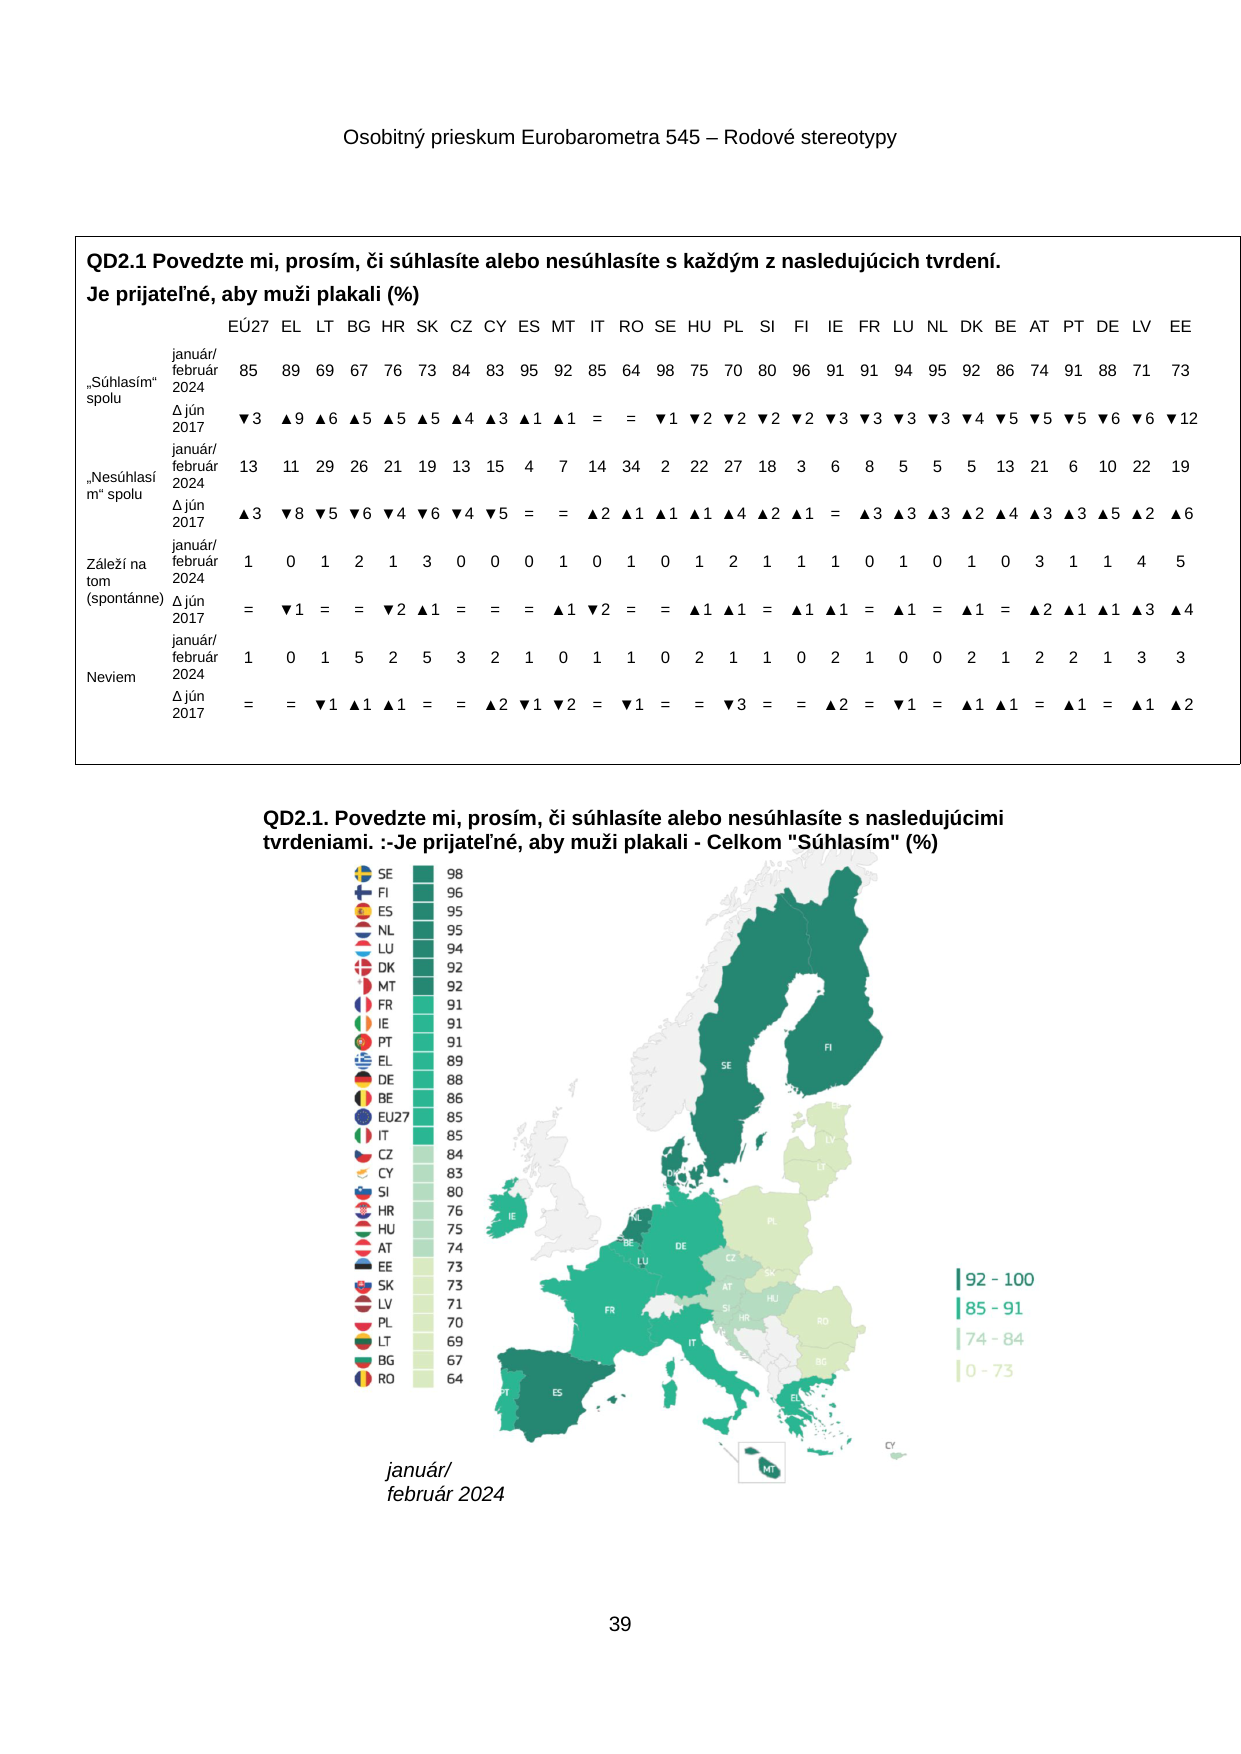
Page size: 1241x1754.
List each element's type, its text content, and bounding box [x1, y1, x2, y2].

table_cell = [1022, 685, 1056, 724]
table_cell 96 [784, 343, 818, 398]
table_cell ▼5 [478, 494, 512, 533]
table_cell 92 [954, 343, 988, 398]
table_cell 5 [410, 629, 444, 685]
table_cell ▲1 [784, 494, 818, 533]
table_cell 5 [1159, 534, 1202, 589]
table_cell ▲3 [852, 494, 886, 533]
table_cell 1 [308, 534, 342, 589]
table_cell 13 [444, 438, 478, 494]
table_cell ▲1 [682, 494, 716, 533]
table_cell IT [580, 310, 614, 342]
table_cell ▼8 [274, 494, 308, 533]
table_cell 19 [1159, 438, 1202, 494]
table_cell ▼2 [716, 399, 750, 438]
table_cell SI [750, 310, 784, 342]
table_cell ▲4 [1159, 590, 1202, 629]
table_cell 0 [920, 629, 954, 685]
table_cell ▲1 [716, 590, 750, 629]
table_cell [169, 310, 223, 342]
table_cell 0 [444, 534, 478, 589]
table_cell [84, 310, 169, 342]
table_cell ▼4 [376, 494, 410, 533]
table_cell = [920, 685, 954, 724]
table_cell ▼2 [750, 399, 784, 438]
table_cell 91 [852, 343, 886, 398]
table_cell ▼5 [308, 494, 342, 533]
table_cell 86 [988, 343, 1022, 398]
table_cell 13 [223, 438, 274, 494]
table_cell ES [512, 310, 546, 342]
table_cell 3 [410, 534, 444, 589]
table_cell 89 [274, 343, 308, 398]
table_cell ▲1 [648, 494, 682, 533]
table_cell 74 [1022, 343, 1056, 398]
table_cell 22 [1125, 438, 1158, 494]
table_cell 3 [1159, 629, 1202, 685]
table_cell 26 [342, 438, 376, 494]
table_cell = [818, 494, 852, 533]
table_cell ▼6 [1125, 399, 1158, 438]
table_cell = [546, 494, 580, 533]
table_cell ▲3 [223, 494, 274, 533]
table_cell = [512, 494, 546, 533]
table_cell ▼5 [988, 399, 1022, 438]
table_cell CY [478, 310, 512, 342]
table_cell 0 [478, 534, 512, 589]
table_cell 14 [580, 438, 614, 494]
table_cell 73 [410, 343, 444, 398]
table_cell EE [1159, 310, 1202, 342]
table_cell = [1090, 685, 1124, 724]
table_cell 21 [1022, 438, 1056, 494]
table_cell 11 [274, 438, 308, 494]
table_cell = [852, 685, 886, 724]
table_cell 22 [682, 438, 716, 494]
table_cell 75 [682, 343, 716, 398]
table_cell 1 [784, 534, 818, 589]
table_cell 5 [920, 438, 954, 494]
table_cell FI [784, 310, 818, 342]
table_cell ▲2 [580, 494, 614, 533]
table_cell ▼4 [954, 399, 988, 438]
table_cell 98 [648, 343, 682, 398]
table_cell 94 [886, 343, 920, 398]
table_cell január/február 2024 [169, 343, 223, 398]
table_cell 2 [682, 629, 716, 685]
table_cell 0 [648, 629, 682, 685]
table_cell ▼2 [580, 590, 614, 629]
table_cell = [648, 590, 682, 629]
table_cell = [223, 590, 274, 629]
table_cell 4 [1125, 534, 1158, 589]
table_cell = [308, 590, 342, 629]
table_cell = [478, 590, 512, 629]
table_cell ▲2 [478, 685, 512, 724]
table_cell ▲4 [444, 399, 478, 438]
table_cell ▲1 [546, 399, 580, 438]
table_cell ▼12 [1159, 399, 1202, 438]
table_cell BG [342, 310, 376, 342]
table_cell 15 [478, 438, 512, 494]
table_cell 91 [1056, 343, 1090, 398]
table_cell ▲1 [988, 685, 1022, 724]
table_cell ▼1 [614, 685, 648, 724]
table_cell 27 [716, 438, 750, 494]
table_cell = [580, 399, 614, 438]
table_cell ▼3 [716, 685, 750, 724]
table_cell 2 [1022, 629, 1056, 685]
table_cell CZ [444, 310, 478, 342]
table_cell = [223, 685, 274, 724]
table_cell = [750, 590, 784, 629]
table_cell 95 [920, 343, 954, 398]
table_cell 7 [546, 438, 580, 494]
picture [473, 1488, 480, 1495]
table_cell 10 [1090, 438, 1124, 494]
table_cell 2 [342, 534, 376, 589]
table_cell 85 [223, 343, 274, 398]
table_cell 2 [478, 629, 512, 685]
table_cell 1 [1090, 534, 1124, 589]
table_cell FR [852, 310, 886, 342]
table_cell ▼6 [1090, 399, 1124, 438]
table_cell ▲1 [410, 590, 444, 629]
table_cell NL [920, 310, 954, 342]
table_cell ▲1 [1056, 685, 1090, 724]
table_cell 0 [274, 629, 308, 685]
table_cell ▲3 [920, 494, 954, 533]
table_cell RO [614, 310, 648, 342]
table_cell 1 [223, 534, 274, 589]
table_cell ▲5 [342, 399, 376, 438]
table_cell 1 [614, 629, 648, 685]
table_cell 1 [223, 629, 274, 685]
table_cell ▲3 [1125, 590, 1158, 629]
table_cell 0 [988, 534, 1022, 589]
table_cell 2 [716, 534, 750, 589]
table_cell ▲1 [682, 590, 716, 629]
table_cell = [614, 399, 648, 438]
table_cell Neviem [84, 629, 169, 724]
table_cell 1 [954, 534, 988, 589]
table_cell 1 [886, 534, 920, 589]
table_cell Δ jún 2017 [169, 399, 223, 438]
table_cell DE [1090, 310, 1124, 342]
table_header QD2.1 Povedzte mi, prosím, či súhlasíte alebo nesúhlasíte s každým z nasledujúcich tvrdení. [84, 245, 1202, 278]
table_cell ▲3 [478, 399, 512, 438]
table_cell 80 [750, 343, 784, 398]
table_cell 1 [988, 629, 1022, 685]
table_cell 18 [750, 438, 784, 494]
table_cell DK [954, 310, 988, 342]
table_cell ▲5 [376, 399, 410, 438]
table_cell 0 [580, 534, 614, 589]
table_cell ▲1 [954, 590, 988, 629]
table_cell 0 [648, 534, 682, 589]
table_cell január/február 2024 [169, 438, 223, 494]
table_cell ▲4 [716, 494, 750, 533]
table_cell = [410, 685, 444, 724]
table_cell ▲1 [376, 685, 410, 724]
table_cell ▲1 [546, 590, 580, 629]
table_cell ▼3 [223, 399, 274, 438]
table_cell ▲1 [886, 590, 920, 629]
table_cell 85 [580, 343, 614, 398]
table_cell ▲6 [308, 399, 342, 438]
table_cell 2 [954, 629, 988, 685]
table_cell Δ jún 2017 [169, 685, 223, 724]
table_cell 1 [376, 534, 410, 589]
table_cell = [682, 685, 716, 724]
table_cell EL [274, 310, 308, 342]
table_cell ▲3 [886, 494, 920, 533]
table_cell = [274, 685, 308, 724]
table_cell MT [546, 310, 580, 342]
table_cell ▲2 [1159, 685, 1202, 724]
table_cell január/február 2024 [169, 629, 223, 685]
table_cell ▲1 [1090, 590, 1124, 629]
table_cell 29 [308, 438, 342, 494]
table_cell ▲5 [410, 399, 444, 438]
table_cell ▼2 [784, 399, 818, 438]
table_cell ▲1 [818, 590, 852, 629]
table_cell ▲6 [1159, 494, 1202, 533]
table_cell ▲2 [818, 685, 852, 724]
table_cell ▲1 [784, 590, 818, 629]
table_cell 73 [1159, 343, 1202, 398]
table_cell ▲1 [512, 399, 546, 438]
table_cell 0 [784, 629, 818, 685]
table_cell 69 [308, 343, 342, 398]
table_cell ▼1 [648, 399, 682, 438]
table_cell ▼6 [342, 494, 376, 533]
table_cell LT [308, 310, 342, 342]
table_cell 2 [1056, 629, 1090, 685]
table_cell 1 [750, 534, 784, 589]
table_cell HU [682, 310, 716, 342]
table_cell 95 [512, 343, 546, 398]
table_cell ▼2 [682, 399, 716, 438]
table_cell = [342, 590, 376, 629]
table_cell 1 [512, 629, 546, 685]
table_cell = [750, 685, 784, 724]
table_cell ▼6 [410, 494, 444, 533]
table_cell ▼2 [376, 590, 410, 629]
table_cell SK [410, 310, 444, 342]
table_cell „Nesúhlasím“ spolu [84, 438, 169, 533]
table_cell 92 [546, 343, 580, 398]
table_cell január/február 2024 [169, 534, 223, 589]
table_cell IE [818, 310, 852, 342]
table_cell 1 [818, 534, 852, 589]
table_cell 0 [920, 534, 954, 589]
table_cell 5 [954, 438, 988, 494]
table_cell = [920, 590, 954, 629]
table_cell EÚ27 [223, 310, 274, 342]
table_cell BE [988, 310, 1022, 342]
table_cell ▲5 [1090, 494, 1124, 533]
table_cell 4 [512, 438, 546, 494]
table_cell 1 [580, 629, 614, 685]
table_cell = [614, 590, 648, 629]
table_cell 64 [614, 343, 648, 398]
table_cell 91 [818, 343, 852, 398]
table_cell ▲1 [1056, 590, 1090, 629]
table_cell 1 [750, 629, 784, 685]
table_cell = [512, 590, 546, 629]
table_cell ▲2 [1022, 590, 1056, 629]
table_cell ▼5 [1056, 399, 1090, 438]
table_cell ▲2 [750, 494, 784, 533]
table_cell ▼1 [512, 685, 546, 724]
table_cell Δ jún 2017 [169, 590, 223, 629]
table_cell = [852, 590, 886, 629]
table_cell LU [886, 310, 920, 342]
table_cell 70 [716, 343, 750, 398]
table_cell LV [1125, 310, 1158, 342]
table_cell ▲1 [342, 685, 376, 724]
table_cell = [444, 590, 478, 629]
table_cell 5 [342, 629, 376, 685]
table_cell 71 [1125, 343, 1158, 398]
table_cell ▲4 [988, 494, 1022, 533]
table_cell 0 [274, 534, 308, 589]
table_cell ▼3 [852, 399, 886, 438]
table_cell ▼5 [1022, 399, 1056, 438]
table_cell „Súhlasím“ spolu [84, 343, 169, 438]
table_cell 1 [546, 534, 580, 589]
table_cell ▼3 [886, 399, 920, 438]
table_cell PL [716, 310, 750, 342]
table_cell 88 [1090, 343, 1124, 398]
table_cell ▼3 [818, 399, 852, 438]
table_cell 83 [478, 343, 512, 398]
table_cell 5 [886, 438, 920, 494]
table_cell 3 [444, 629, 478, 685]
table_cell 2 [818, 629, 852, 685]
table_cell 3 [784, 438, 818, 494]
table_cell AT [1022, 310, 1056, 342]
table_cell 0 [852, 534, 886, 589]
table_cell ▲2 [954, 494, 988, 533]
table_cell ▲1 [1125, 685, 1158, 724]
table_cell 1 [614, 534, 648, 589]
table_cell PT [1056, 310, 1090, 342]
table_cell 6 [818, 438, 852, 494]
table_cell 19 [410, 438, 444, 494]
table_cell ▲1 [614, 494, 648, 533]
table_cell Je prijateľné, aby muži plakali (%) [84, 278, 1202, 310]
table_cell ▼1 [274, 590, 308, 629]
table_cell ▼3 [920, 399, 954, 438]
table_cell 1 [1056, 534, 1090, 589]
table_cell 1 [716, 629, 750, 685]
table_cell ▼4 [444, 494, 478, 533]
table_cell 6 [1056, 438, 1090, 494]
table_cell 3 [1022, 534, 1056, 589]
table_cell ▲1 [954, 685, 988, 724]
table_cell Δ jún 2017 [169, 494, 223, 533]
table_cell ▼1 [308, 685, 342, 724]
table_cell 34 [614, 438, 648, 494]
table_cell Záleží na tom (spontánne) [84, 534, 169, 629]
table_cell HR [376, 310, 410, 342]
table_cell 0 [886, 629, 920, 685]
table_cell 1 [682, 534, 716, 589]
table_cell = [784, 685, 818, 724]
table_cell 76 [376, 343, 410, 398]
table_cell 0 [512, 534, 546, 589]
table_cell 0 [546, 629, 580, 685]
table_cell 1 [308, 629, 342, 685]
table_cell 2 [648, 438, 682, 494]
table_cell 8 [852, 438, 886, 494]
table_cell 2 [376, 629, 410, 685]
table_cell = [648, 685, 682, 724]
table_cell = [444, 685, 478, 724]
table_cell 21 [376, 438, 410, 494]
table_cell ▲3 [1022, 494, 1056, 533]
table_cell 84 [444, 343, 478, 398]
table_cell ▼1 [886, 685, 920, 724]
table_cell ▲3 [1056, 494, 1090, 533]
table_cell = [988, 590, 1022, 629]
table_cell 3 [1125, 629, 1158, 685]
table_cell ▲9 [274, 399, 308, 438]
table_cell ▼2 [546, 685, 580, 724]
picture [326, 806, 1052, 1495]
table_cell 1 [852, 629, 886, 685]
table_cell 67 [342, 343, 376, 398]
table_cell 1 [1090, 629, 1124, 685]
table_cell = [580, 685, 614, 724]
table_cell ▲2 [1125, 494, 1158, 533]
table_cell SE [648, 310, 682, 342]
table_cell 13 [988, 438, 1022, 494]
